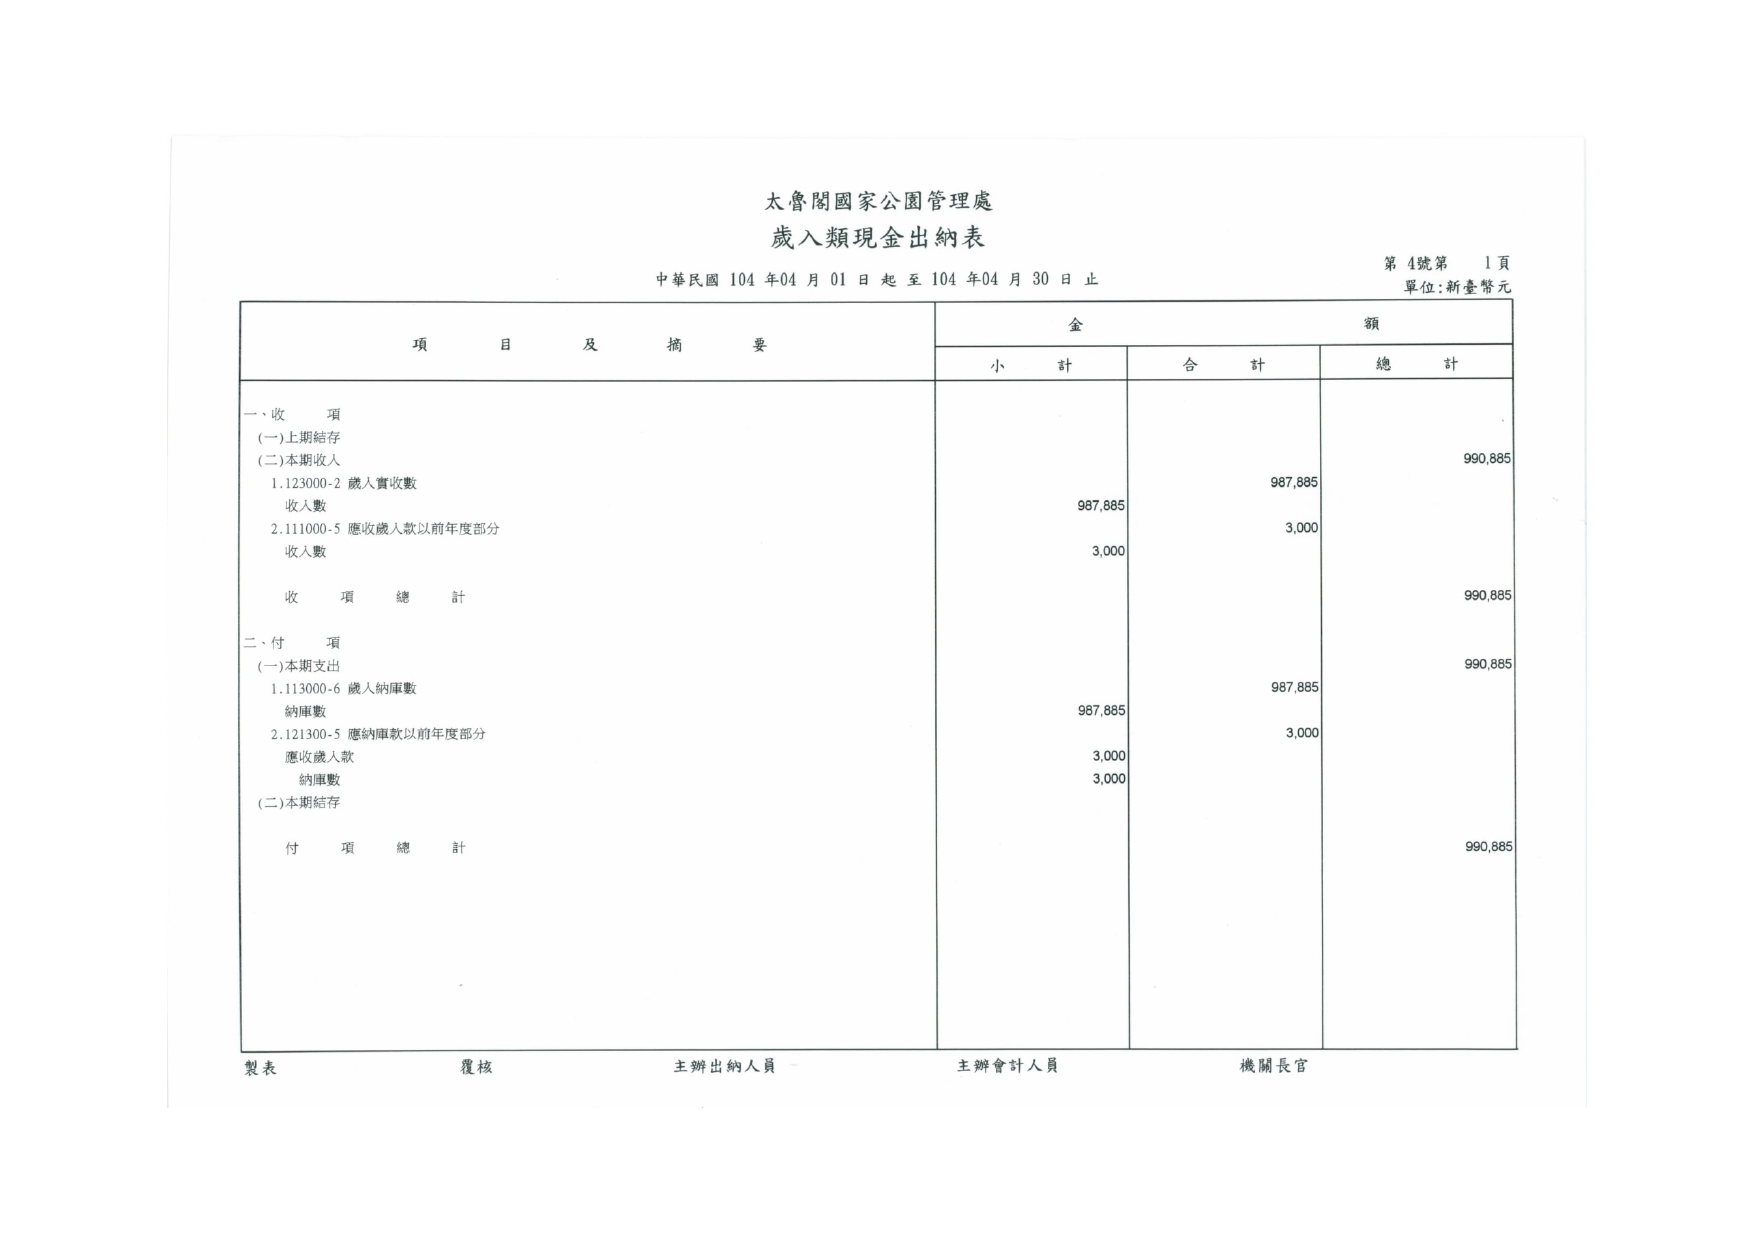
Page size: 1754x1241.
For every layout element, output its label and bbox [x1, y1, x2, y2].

picture [167, 132, 1587, 1108]
